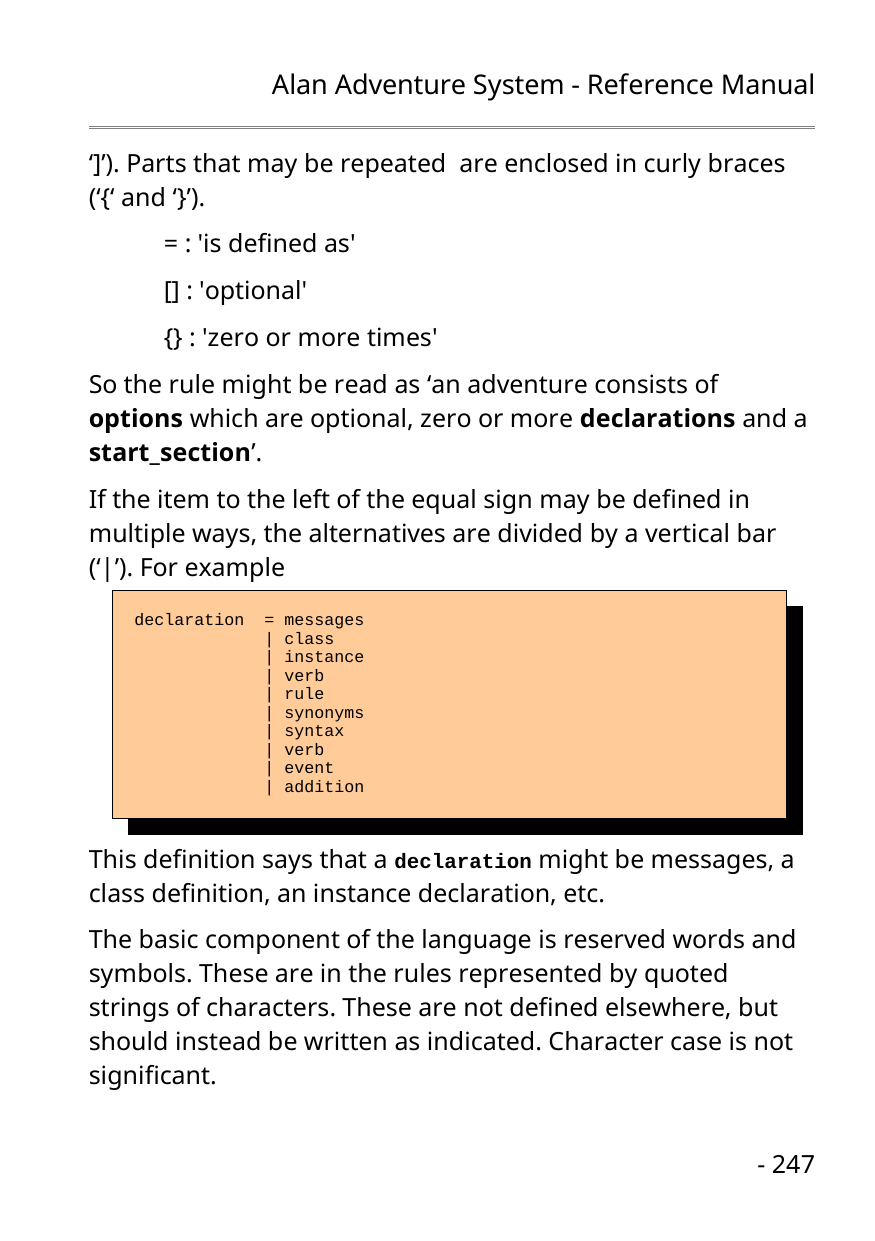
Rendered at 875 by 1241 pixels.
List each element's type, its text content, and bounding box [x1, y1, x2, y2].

text declaration = messages | class | instance | verb | rule | synonyms | syntax | verb | event | addition [113, 591, 786, 818]
text [] : 'optional' [163, 273, 815, 307]
text So the rule might be read as ‘an adventure consists of options which are optional, zero or more declarations and a start_section’. [88, 367, 815, 469]
text The basic component of the language is reserved words and symbols. These are in the rules represented by quoted strings of characters. These are not defined elsewhere, but should instead be written as indicated. Character case is not significant. [88, 922, 815, 1092]
text ‘]’). Parts that may be repeated are enclosed in curly braces (‘{‘ and ‘}’). [88, 146, 815, 213]
text If the item to the left of the equal sign may be defined in multiple ways, the alternatives are divided by a vertical bar (‘|’). For example [88, 482, 815, 584]
text {} : 'zero or more times' [163, 320, 815, 354]
text = : 'is defined as' [163, 226, 815, 260]
text This definition says that a declaration might be messages, a class definition, an instance declaration, etc. [88, 842, 815, 909]
